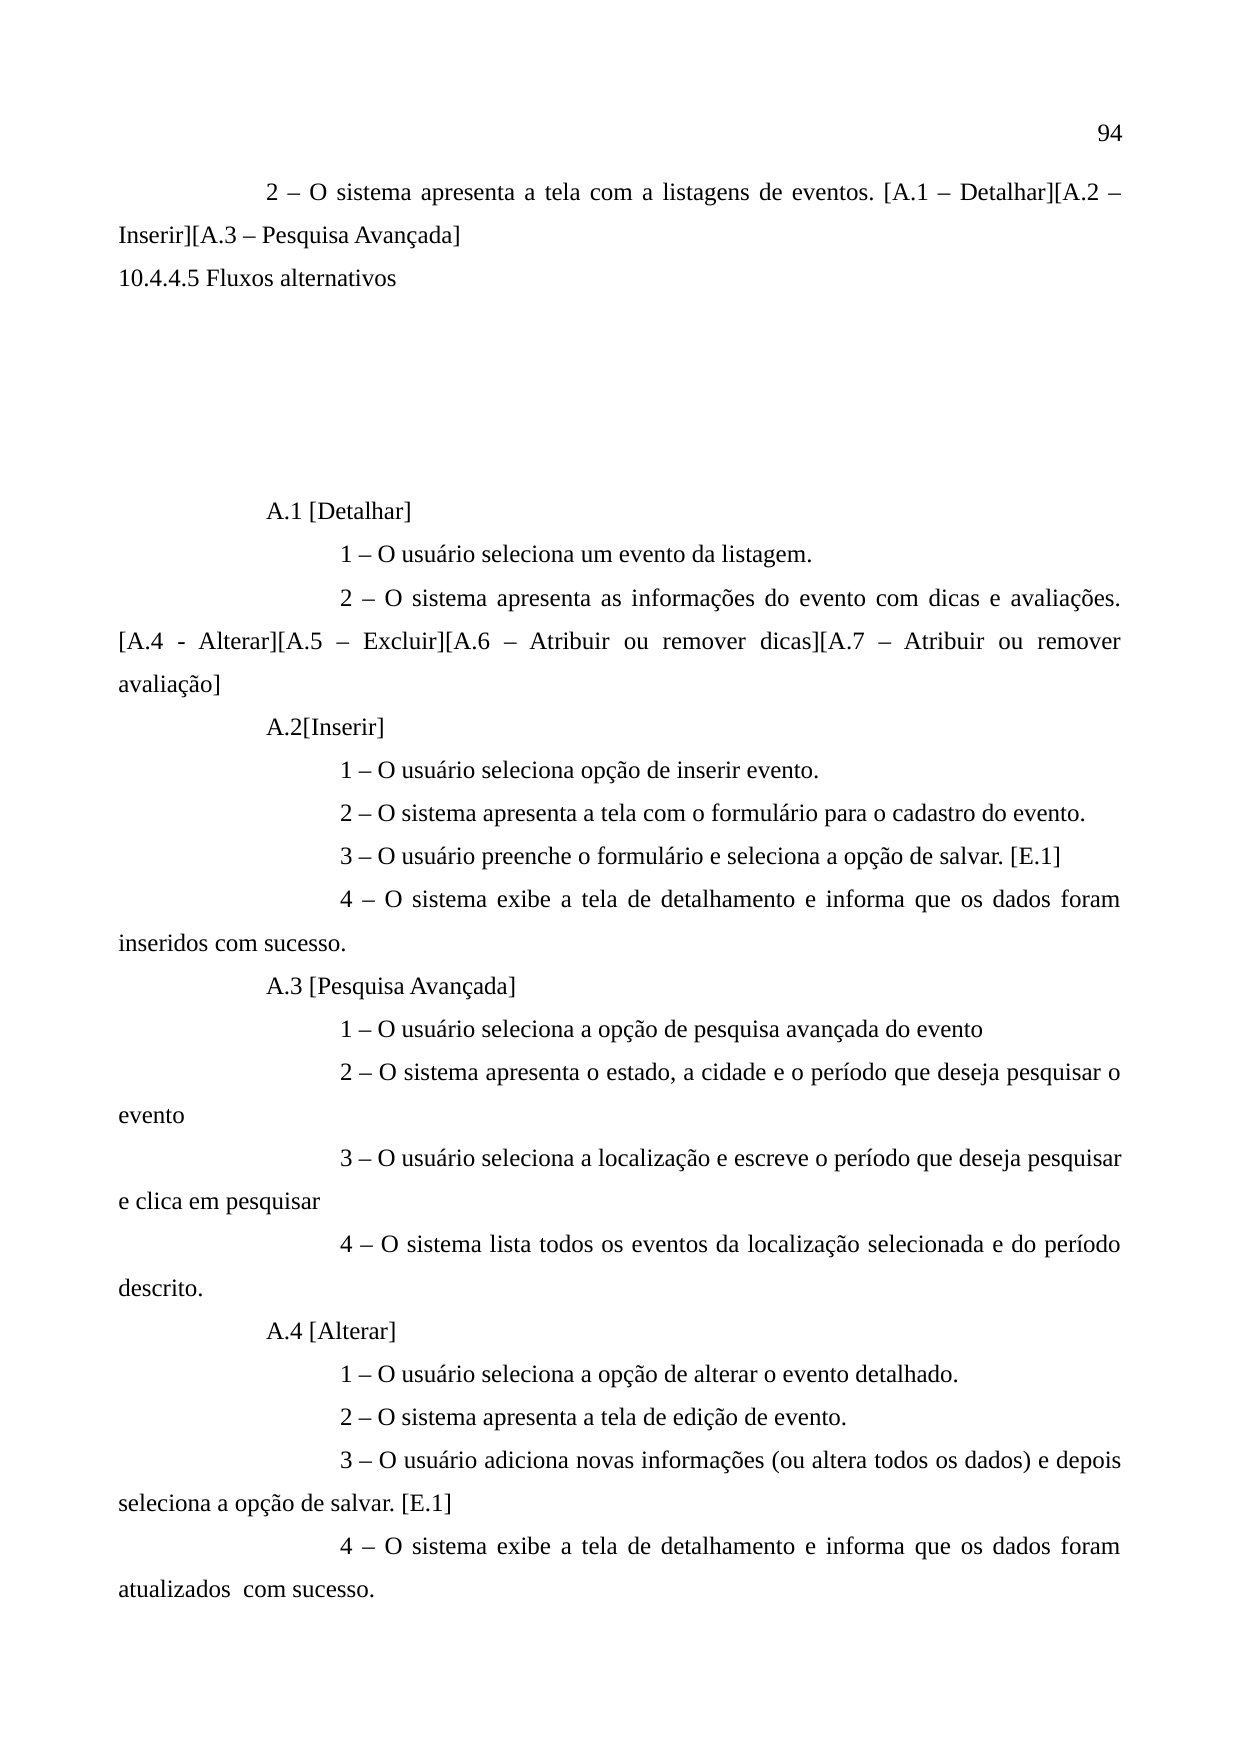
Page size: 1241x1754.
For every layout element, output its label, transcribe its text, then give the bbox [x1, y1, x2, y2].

text 2 – O sistema apresenta a tela com a listagens de eventos. [A.1 – Detalhar][A.2 – Inserir][A.3 – Pesquisa Avançada] [118, 177, 1122, 249]
text A.2[Inserir] [118, 712, 1122, 741]
text 4 – O sistema exibe a tela de detalhamento e informa que os dados foram inseridos com sucesso. [118, 884, 1122, 956]
text 3 – O usuário seleciona a localização e escreve o período que deseja pesquisar e clica em pesquisar [118, 1143, 1122, 1215]
text 1 – O usuário seleciona opção de inserir evento. [118, 755, 1122, 784]
text 4 – O sistema exibe a tela de detalhamento e informa que os dados foram atualizados com sucesso. [118, 1531, 1122, 1603]
text 1 – O usuário seleciona a opção de pesquisa avançada do evento [118, 1014, 1122, 1043]
text 3 – O usuário preenche o formulário e seleciona a opção de salvar. [E.1] [118, 841, 1122, 870]
text 3 – O usuário adiciona novas informações (ou altera todos os dados) e depois seleciona a opção de salvar. [E.1] [118, 1445, 1122, 1517]
text A.3 [Pesquisa Avançada] [118, 971, 1122, 999]
subtitle Fluxos alternativos [118, 263, 1122, 292]
text 4 – O sistema lista todos os eventos da localização selecionada e do período descrito. [118, 1229, 1122, 1301]
text 2 – O sistema apresenta a tela com o formulário para o cadastro do evento. [118, 798, 1122, 827]
text A.4 [Alterar] [118, 1316, 1122, 1344]
text 1 – O usuário seleciona um evento da listagem. [118, 539, 1122, 568]
text 1 – O usuário seleciona a opção de alterar o evento detalhado. [118, 1359, 1122, 1388]
text A.1 [Detalhar] [118, 496, 1122, 525]
text 2 – O sistema apresenta as informações do evento com dicas e avaliações. [A.4 - Alterar][A.5 – Excluir][A.6 – Atribuir ou remover dicas][A.7 – Atribuir ou remover avaliação] [118, 583, 1122, 698]
text 2 – O sistema apresenta o estado, a cidade e o período que deseja pesquisar o evento [118, 1057, 1122, 1129]
text 2 – O sistema apresenta a tela de edição de evento. [118, 1402, 1122, 1431]
